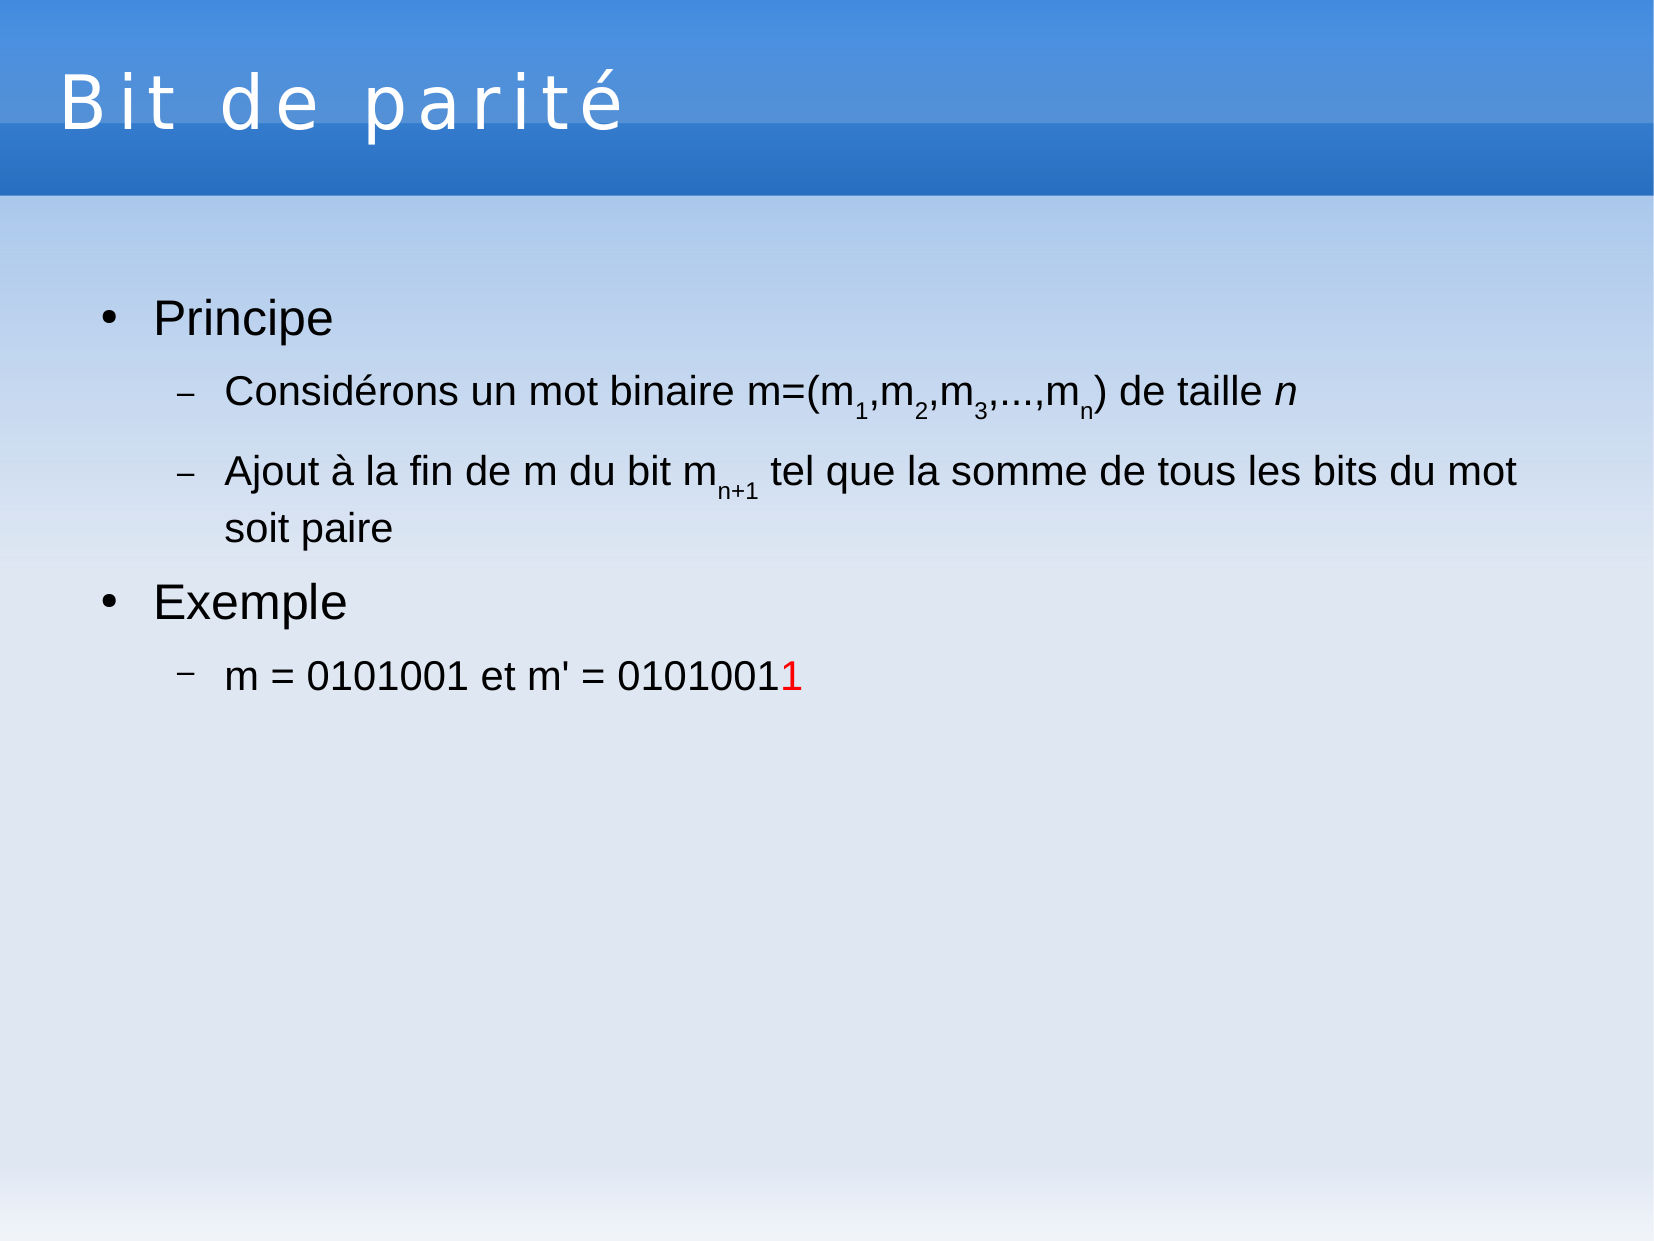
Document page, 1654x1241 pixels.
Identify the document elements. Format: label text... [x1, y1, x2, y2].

picture [0, 0, 1654, 1241]
title Bit de parité [59, 29, 1270, 178]
list Principe Considérons un mot binaire m=(m1,m2,m3,...,mn) de taille n Ajout à la fin de m du bit mn+1 tel que la somme de tous les bits du mot soit paire Exemple m = 0101001 et m' = 01010011 [82, 290, 1571, 1109]
